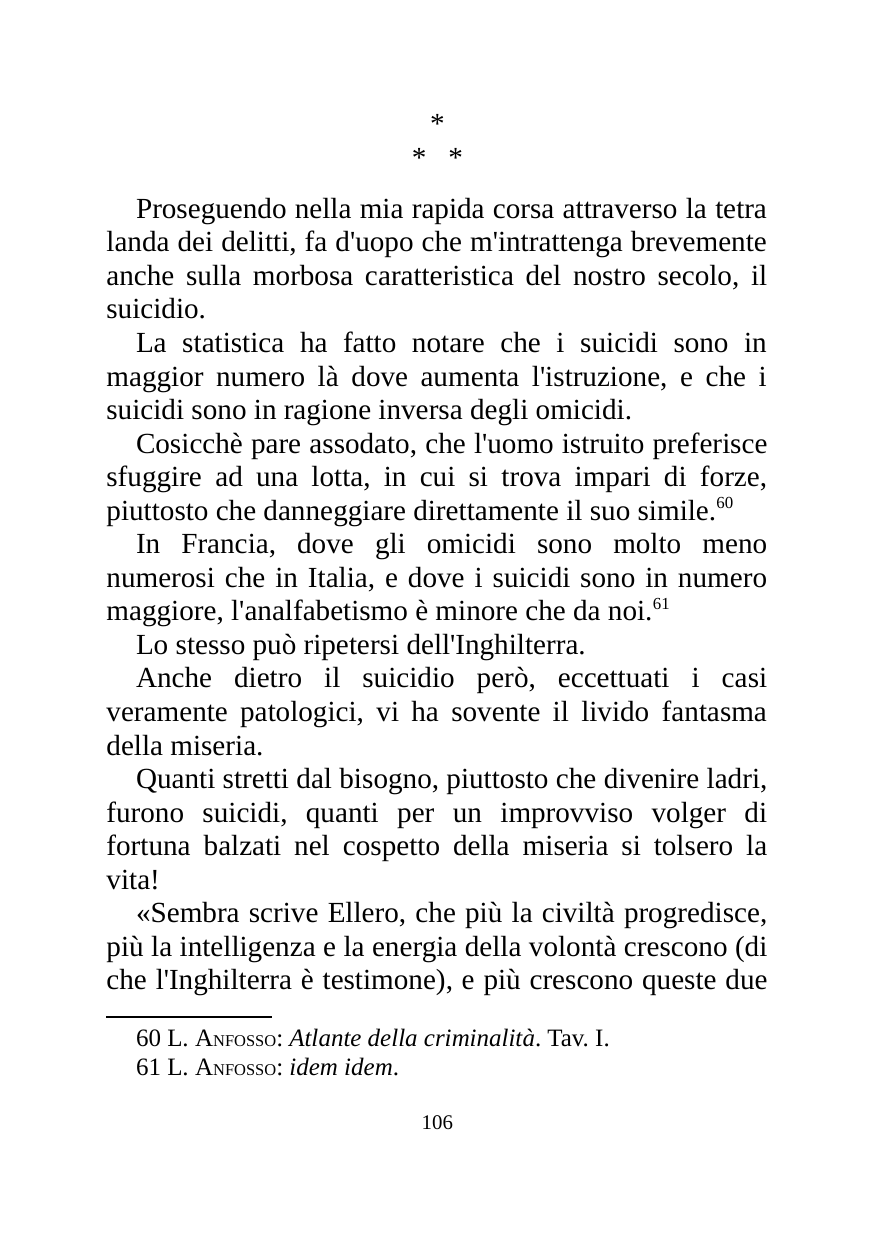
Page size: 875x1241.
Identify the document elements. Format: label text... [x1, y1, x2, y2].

text L. Anfosso: idem idem. [106, 1052, 768, 1080]
text «Sembra scrive Ellero, che più la civiltà progredisce, più la intelligenza e la energia della volontà crescono (di che l'Inghilterra è testimone), e più crescono queste due [106, 895, 768, 996]
text Lo stesso può ripetersi dell'Inghilterra. [106, 627, 768, 661]
text Quanti stretti dal bisogno, piuttosto che divenire ladri, furono suicidi, quanti per un improvviso volger di fortuna balzati nel cospetto della miseria si tolsero la vita! [106, 761, 768, 895]
text L. Anfosso: Atlante della criminalità. Tav. I. [106, 1023, 768, 1052]
text In Francia, dove gli omicidi sono molto meno numerosi che in Italia, e dove i suicidi sono in numero maggiore, l'analfabetismo è minore che da noi. [106, 526, 768, 627]
text Cosicchè pare assodato, che l'uomo istruito preferisce sfuggire ad una lotta, in cui si trova impari di forze, piuttosto che danneggiare direttamente il suo simile. [106, 426, 768, 526]
text La statistica ha fatto notare che i suicidi sono in maggior numero là dove aumenta l'istruzione, e che i suicidi sono in ragione inversa degli omicidi. [106, 325, 768, 426]
text Proseguendo nella mia rapida corsa attraverso la tetra landa dei delitti, fa d'uopo che m'intrattenga brevemente anche sulla morbosa caratteristica del nostro secolo, il suicidio. [106, 191, 768, 325]
text * * * [106, 106, 768, 173]
text Anche dietro il suicidio però, eccettuati i casi veramente patologici, vi ha sovente il livido fantasma della miseria. [106, 661, 768, 761]
